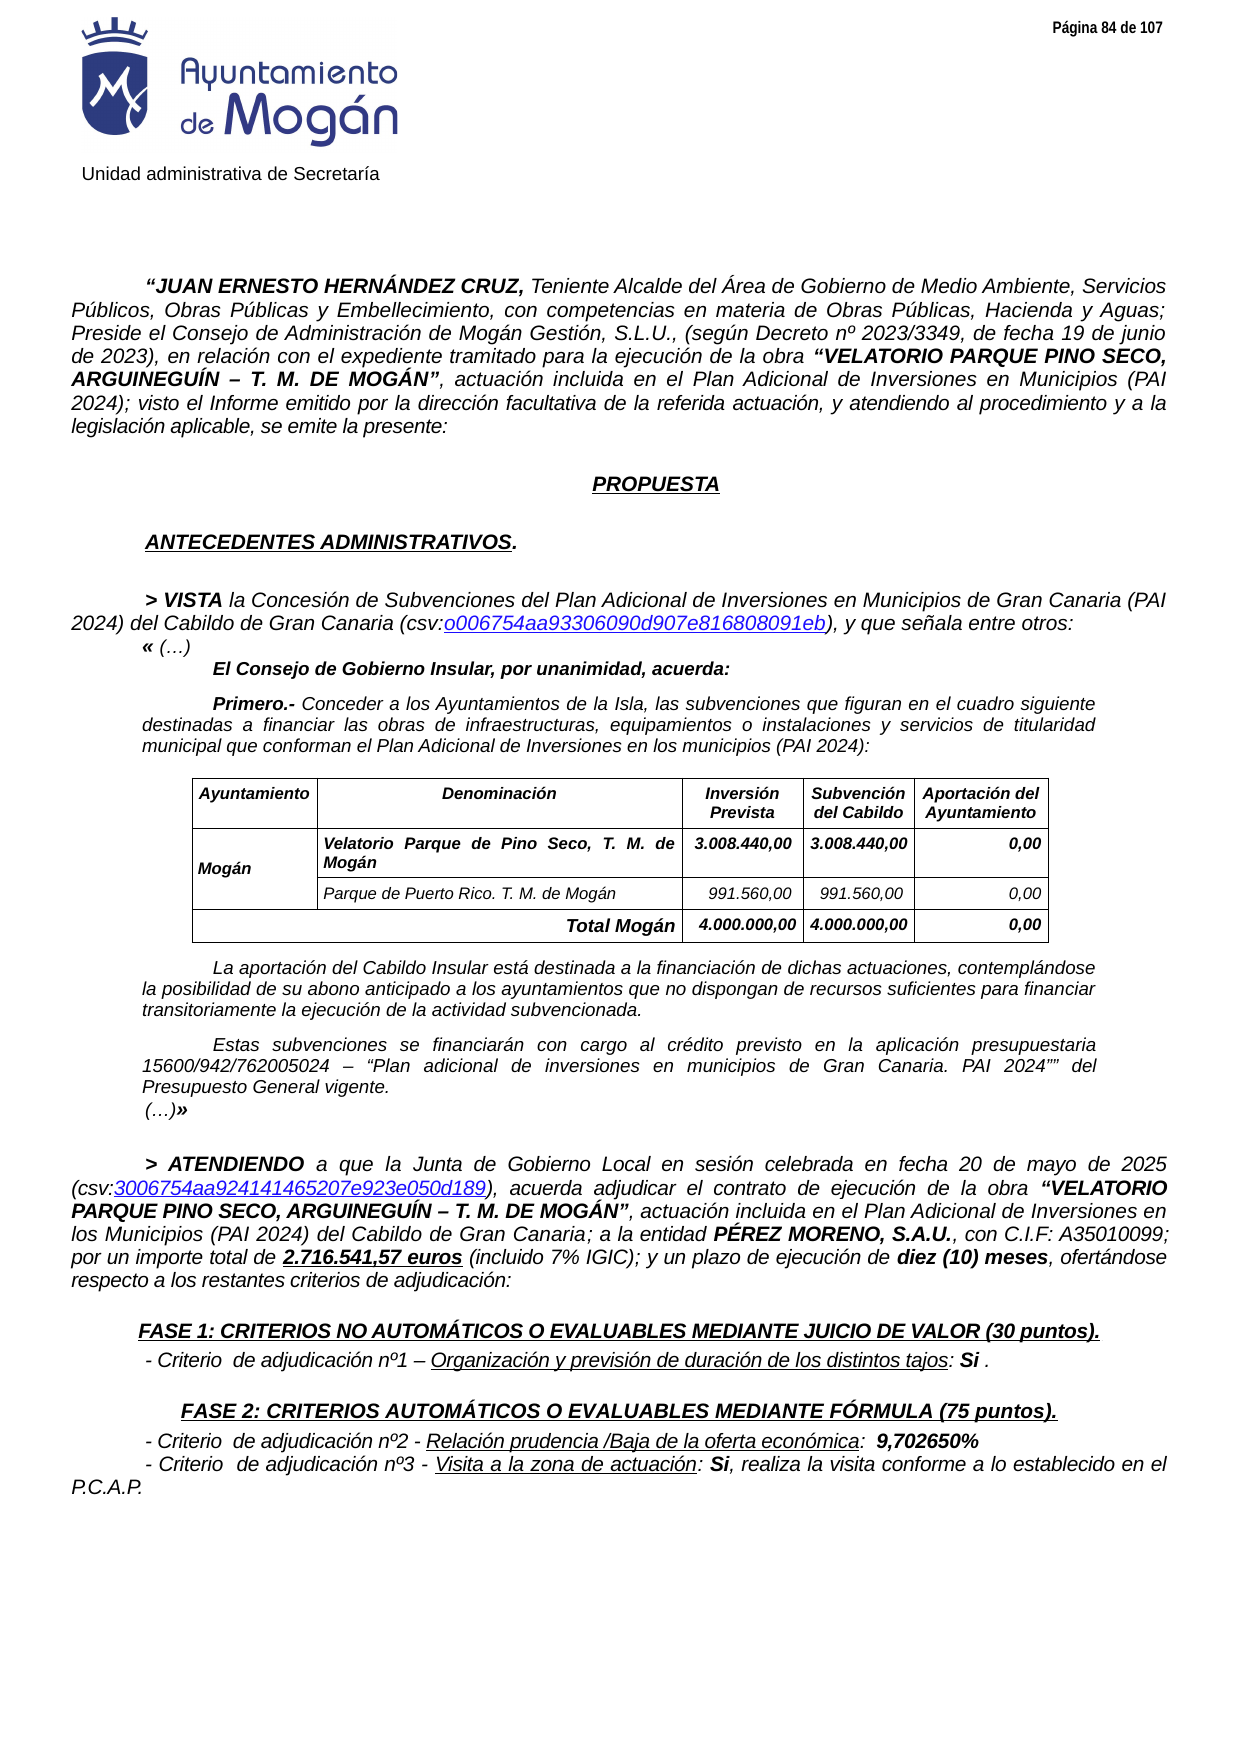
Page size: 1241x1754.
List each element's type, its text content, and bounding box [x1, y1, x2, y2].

text Estas subvenciones se financiarán con cargo al crédito previsto en la aplicación presupuestaria 15600/942/762005024 – “Plan adicional de inversiones en municipios de Gran Canaria. PAI 2024”” del Presupuesto General vigente. [142, 1034, 1098, 1097]
table_cell 0,00 [915, 878, 1048, 908]
table_cell 0,00 [915, 910, 1048, 942]
table_cell 991.560,00 [804, 878, 914, 908]
text ANTECEDENTES ADMINISTRATIVOS. [71, 530, 1169, 553]
table_cell Total Mogán [193, 910, 682, 942]
text FASE 2: CRITERIOS AUTOMÁTICOS O EVALUABLES MEDIANTE FÓRMULA (75 puntos). [71, 1400, 1169, 1423]
table_cell Velatorio Parque de Pino Seco, T. M. de Mogán [318, 829, 682, 877]
table_header Ayuntamiento [193, 779, 317, 827]
table_header Denominación [318, 779, 682, 827]
table_cell 0,00 [915, 829, 1048, 877]
table_cell Parque de Puerto Rico. T. M. de Mogán [318, 878, 682, 908]
text FASE 1: CRITERIOS NO AUTOMÁTICOS O EVALUABLES MEDIANTE JUICIO DE VALOR (30 puntos). [71, 1319, 1169, 1343]
text > VISTA la Concesión de Subvenciones del Plan Adicional de Inversiones en Municipios de Gran Canaria (PAI 2024) del Cabildo de Gran Canaria (csv:o006754aa93306090d907e816808091eb), y que señala entre otros: [71, 588, 1169, 635]
table_cell 4.000.000,00 [683, 910, 803, 942]
table_cell 991.560,00 [683, 878, 803, 908]
text “JUAN ERNESTO HERNÁNDEZ CRUZ, Teniente Alcalde del Área de Gobierno de Medio Ambiente, Servicios Públicos, Obras Públicas y Embellecimiento, con competencias en materia de Obras Públicas, Hacienda y Aguas; Preside el Consejo de Administración de Mogán Gestión, S.L.U., (según Decreto nº 2023/3349, de fecha 19 de junio de 2023), en relación con el expediente tramitado para la ejecución de la obra “VELATORIO PARQUE PINO SECO, ARGUINEGUÍN – T. M. DE MOGÁN”, actuación incluida en el Plan Adicional de Inversiones en Municipios (PAI 2024); visto el Informe emitido por la dirección facultativa de la referida actuación, y atendiendo al procedimiento y a la legislación aplicable, se emite la presente: [71, 275, 1169, 437]
text > ATENDIENDO a que la Junta de Gobierno Local en sesión celebrada en fecha 20 de mayo de 2025 (csv:3006754aa924141465207e923e050d189), acuerda adjudicar el contrato de ejecución de la obra “VELATORIO PARQUE PINO SECO, ARGUINEGUÍN – T. M. DE MOGÁN”, actuación incluida en el Plan Adicional de Inversiones en los Municipios (PAI 2024) del Cabildo de Gran Canaria; a la entidad PÉREZ MORENO, S.A.U., con C.I.F: A35010099; por un importe total de 2.716.541,57 euros (incluido 7% IGIC); y un plazo de ejecución de diez (10) meses, ofertándose respecto a los restantes criterios de adjudicación: [71, 1153, 1169, 1292]
text PROPUESTA [71, 472, 1169, 496]
table_header Inversión Prevista [683, 779, 803, 827]
table_cell 3.008.440,00 [683, 829, 803, 877]
table_header Subvención del Cabildo [804, 779, 914, 827]
text Primero.- Conceder a los Ayuntamientos de la Isla, las subvenciones que figuran en el cuadro siguiente destinadas a financiar las obras de infraestructuras, equipamientos o instalaciones y servicios de titularidad municipal que conforman el Plan Adicional de Inversiones en los municipios (PAI 2024): [142, 693, 1098, 756]
text - Criterio de adjudicación nº3 - Visita a la zona de actuación: Si, realiza la visita conforme a lo establecido en el P.C.A.P. [71, 1453, 1169, 1499]
table_cell Mogán [193, 829, 317, 908]
text - Criterio de adjudicación nº1 – Organización y previsión de duración de los distintos tajos: Si . [71, 1349, 1169, 1372]
table_cell 3.008.440,00 [804, 829, 914, 877]
table_header Aportación del Ayuntamiento [915, 779, 1048, 827]
text La aportación del Cabildo Insular está destinada a la financiación de dichas actuaciones, contemplándose la posibilidad de su abono anticipado a los ayuntamientos que no dispongan de recursos suficientes para financiar transitoriamente la ejecución de la actividad subvencionada. [142, 957, 1098, 1020]
text (…)» [71, 1097, 1169, 1121]
text El Consejo de Gobierno Insular, por unanimidad, acuerda: [142, 658, 1098, 679]
picture [81, 17, 398, 153]
text - Criterio de adjudicación nº2 - Relación prudencia /Baja de la oferta económica: 9,702650% [71, 1429, 1169, 1453]
text « (…) [142, 635, 1098, 658]
table_cell 4.000.000,00 [804, 910, 914, 942]
